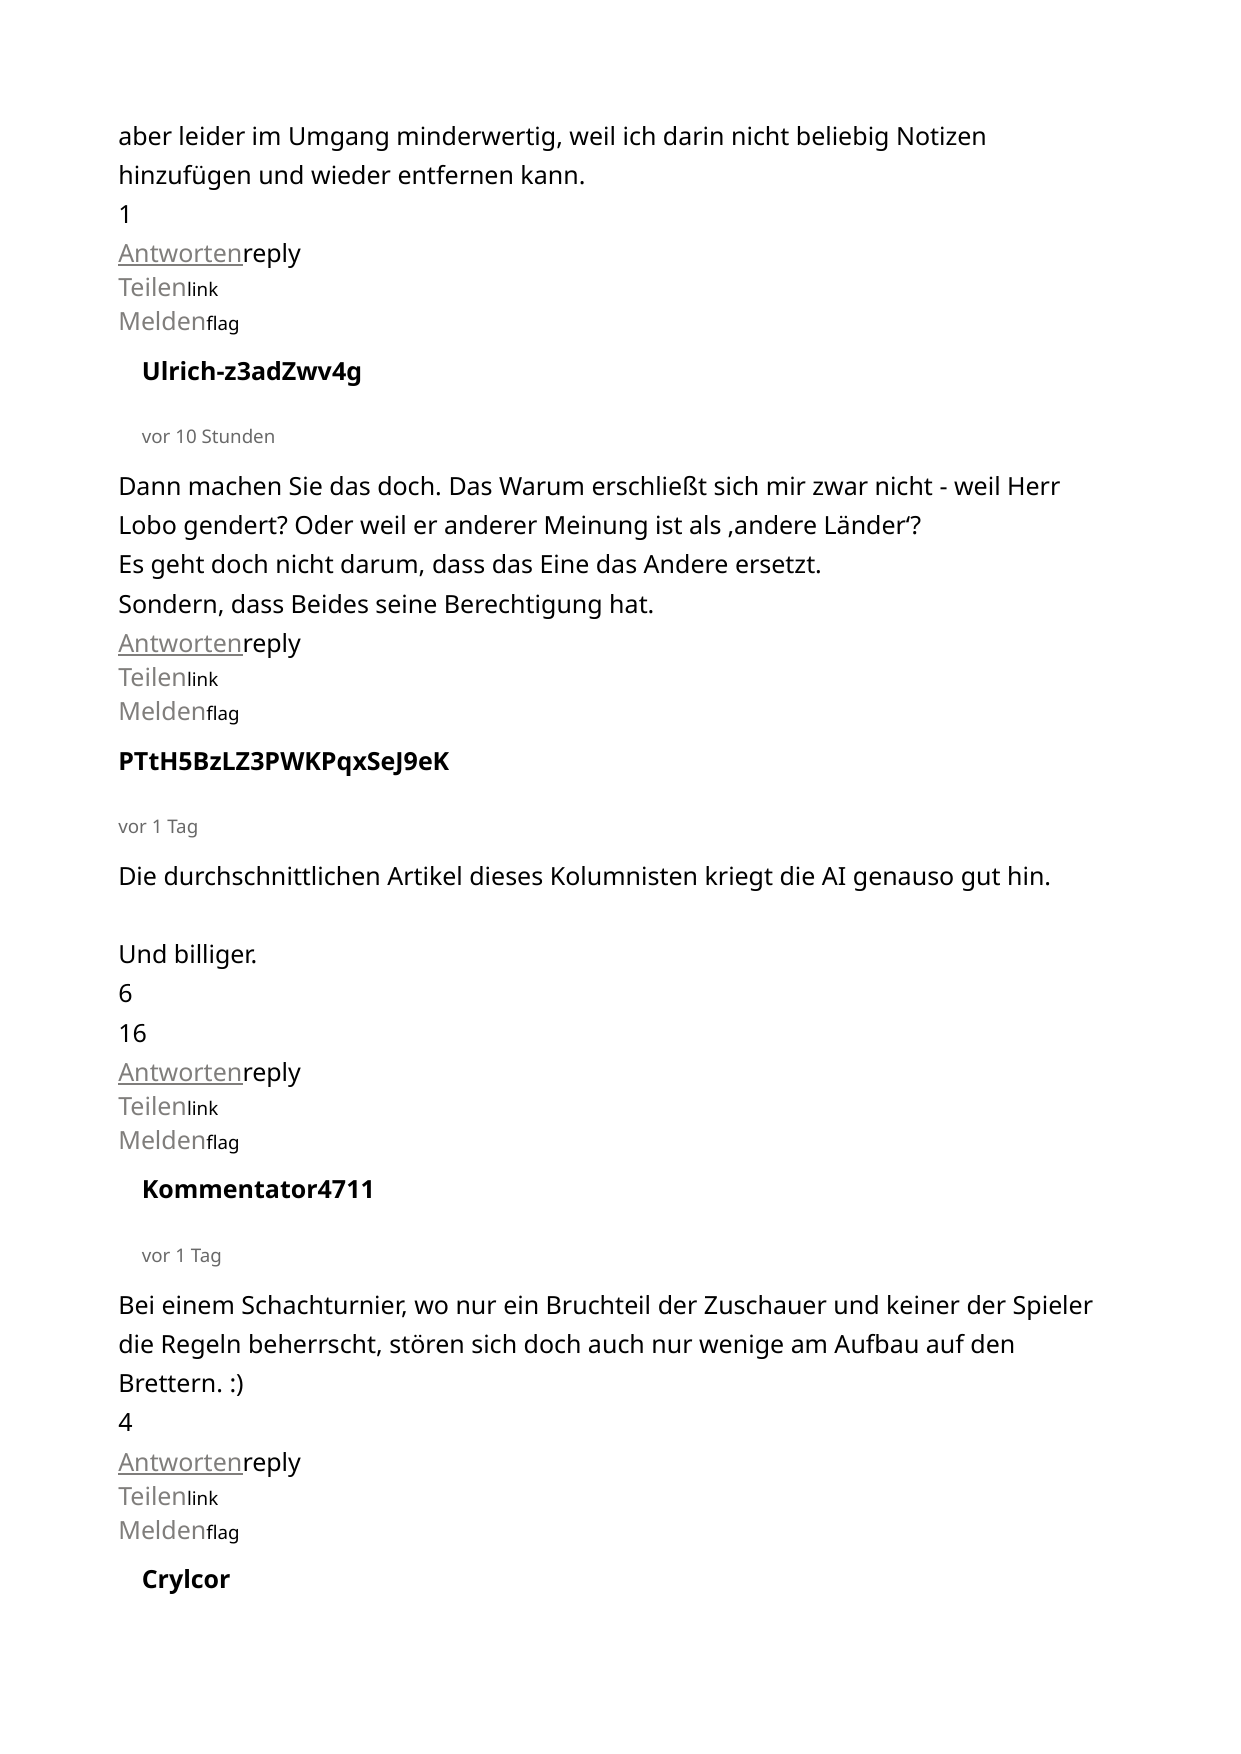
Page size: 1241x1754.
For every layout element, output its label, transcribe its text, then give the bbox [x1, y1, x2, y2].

text Teilenlink [118, 1478, 1122, 1512]
text Bei einem Schachturnier, wo nur ein Bruchteil der Zuschauer und keiner der Spieler die Regeln beherrscht, stören sich doch auch nur wenige am Aufbau auf den Brettern. :) [118, 1287, 1122, 1400]
text Dann machen Sie das doch. Das Warum erschließt sich mir zwar nicht - weil Herr Lobo gendert? Oder weil er anderer Meinung ist als ‚andere Länder‘? Es geht doch nicht darum, dass das Eine das Andere ersetzt. Sondern, dass Beides seine Berechtigung hat. [118, 469, 1122, 620]
text Ulrich-z3adZwv4g [142, 353, 1114, 387]
text Meldenflag [118, 1512, 1122, 1546]
text Antwortenreply [118, 625, 1122, 659]
text Meldenflag [118, 304, 1122, 338]
text Crylcor [142, 1562, 1114, 1596]
text Meldenflag [118, 1122, 1122, 1157]
text Teilenlink [118, 270, 1122, 304]
text 1 [118, 196, 1122, 231]
text vor 10 Stunden [142, 424, 1117, 449]
text aber leider im Umgang minderwertig, weil ich darin nicht beliebig Notizen hinzufügen und wieder entfernen kann. [118, 118, 1122, 191]
text 6 [118, 976, 1122, 1010]
text Die durchschnittlichen Artikel dieses Kolumnisten kriegt die AI genauso gut hin. Und billiger. [118, 858, 1122, 971]
text 16 [118, 1015, 1122, 1049]
text Teilenlink [118, 1088, 1122, 1122]
text vor 1 Tag [142, 1243, 1117, 1268]
text Antwortenreply [118, 1444, 1122, 1478]
text PTtH5BzLZ3PWKPqxSeJ9eK [118, 743, 1114, 777]
text Antwortenreply [118, 1054, 1122, 1088]
text Meldenflag [118, 693, 1122, 728]
text Antwortenreply [118, 236, 1122, 270]
text Teilenlink [118, 659, 1122, 693]
text 4 [118, 1405, 1122, 1439]
text vor 1 Tag [118, 814, 1117, 839]
text Kommentator4711 [142, 1172, 1114, 1206]
